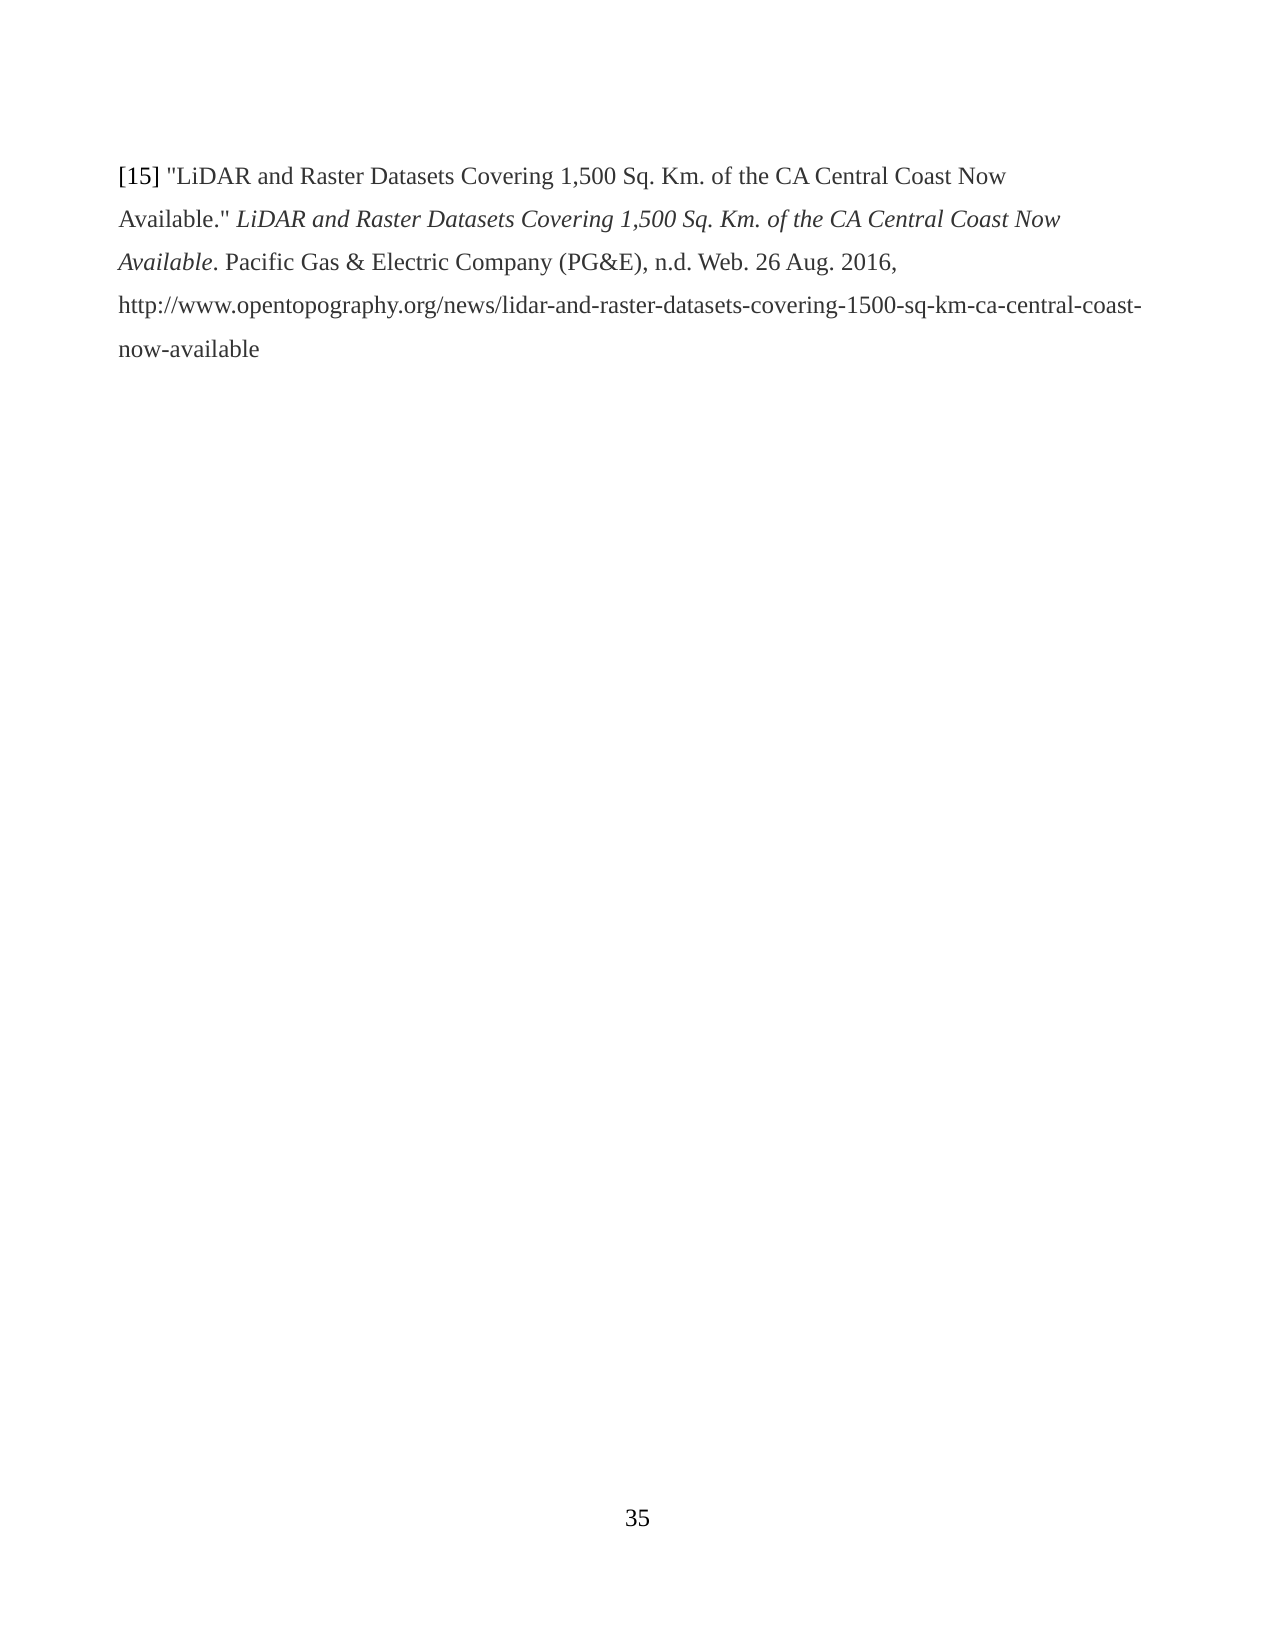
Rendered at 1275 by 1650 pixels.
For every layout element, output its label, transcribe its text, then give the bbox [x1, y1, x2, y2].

text [15] "LiDAR and Raster Datasets Covering 1,500 Sq. Km. of the CA Central Coast Now Available." LiDAR and Raster Datasets Covering 1,500 Sq. Km. of the CA Central Coast Now Available. Pacific Gas & Electric Company (PG&E), n.d. Web. 26 Aug. 2016, http://www.opentopography.org/news/lidar-and-raster-datasets-covering-1500-sq-km-ca-central-coast-now-available [118, 161, 1157, 362]
